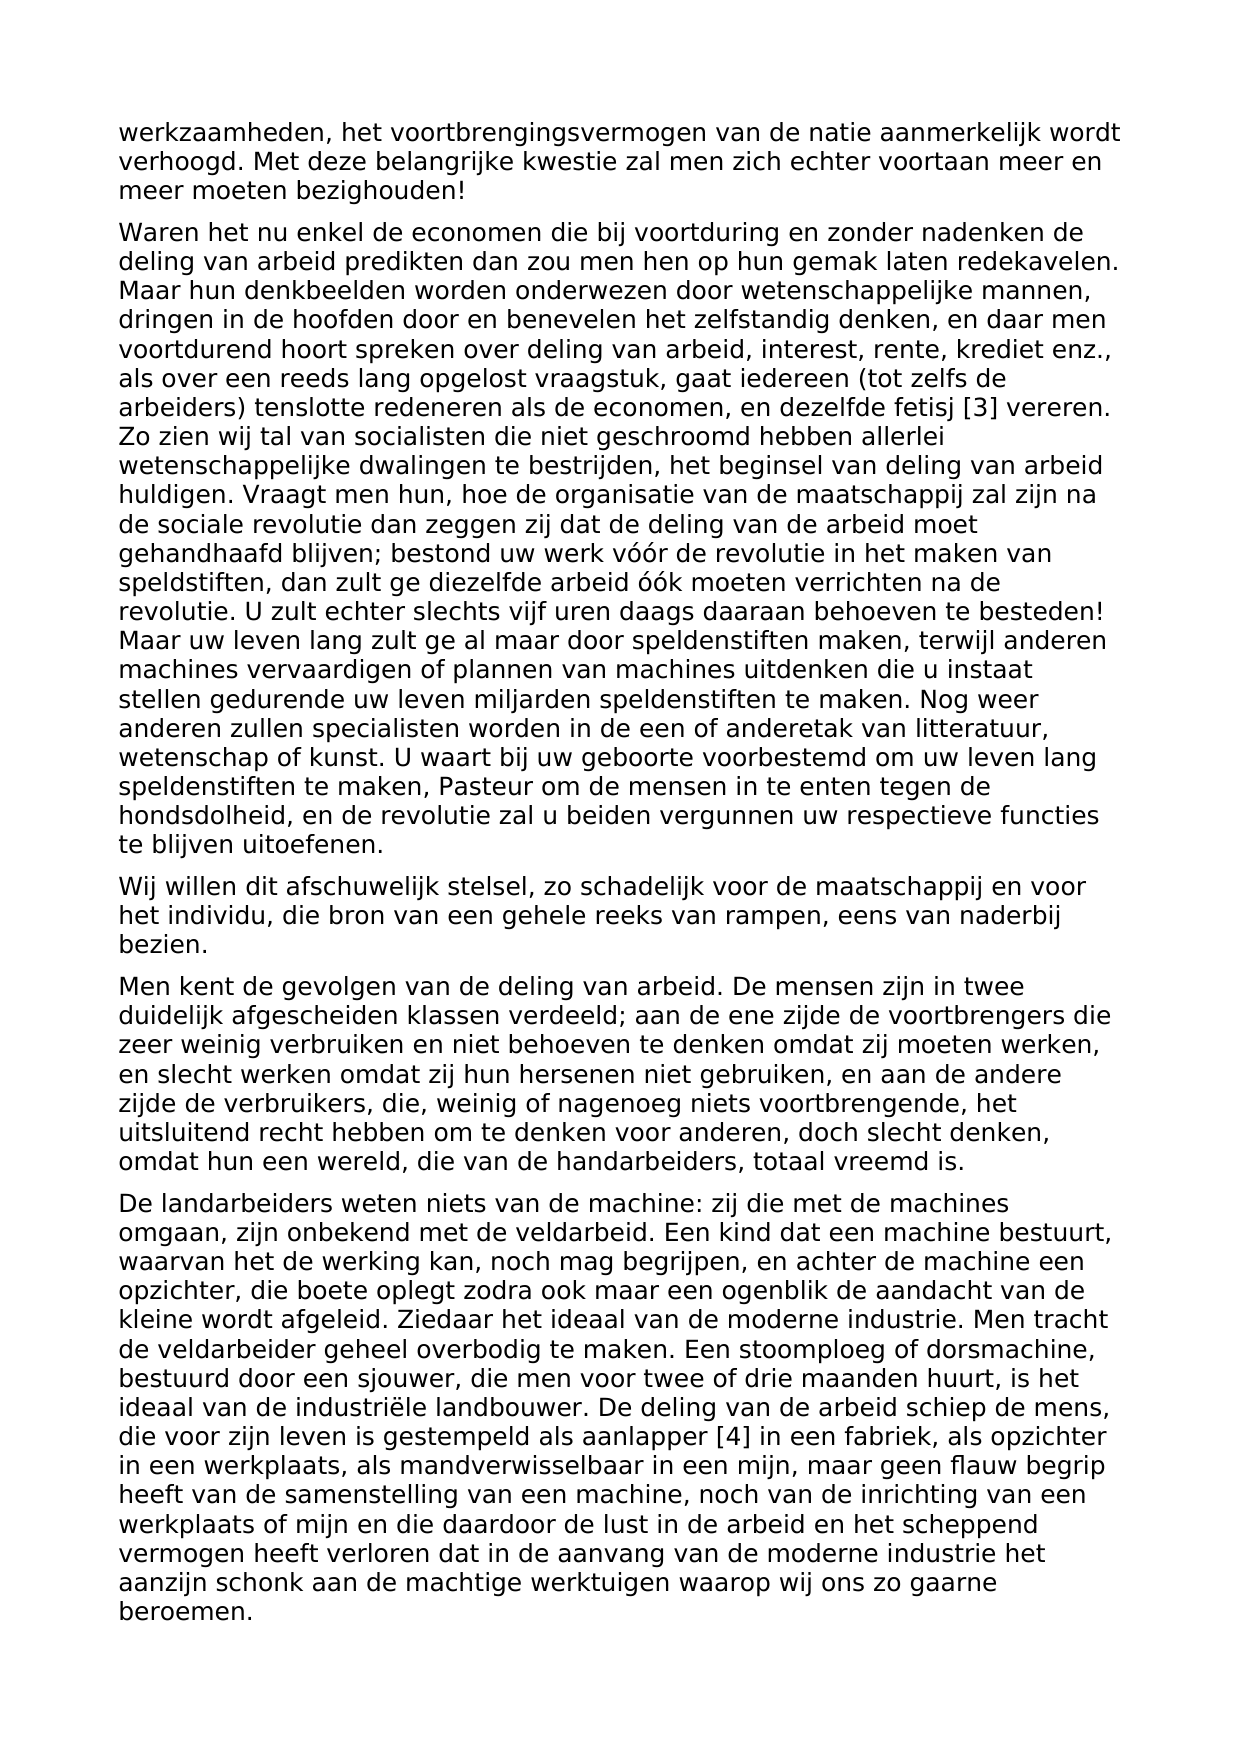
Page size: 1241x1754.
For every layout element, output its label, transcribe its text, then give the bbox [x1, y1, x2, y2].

text De landarbeiders weten niets van de machine: zij die met de machines omgaan, zijn onbekend met de veldarbeid. Een kind dat een machine bestuurt, waarvan het de werking kan, noch mag begrijpen, en achter de machine een opzichter, die boete oplegt zodra ook maar een ogenblik de aandacht van de kleine wordt afgeleid. Ziedaar het ideaal van de moderne industrie. Men tracht de veldarbeider geheel overbodig te maken. Een stoomploeg of dorsmachine, bestuurd door een sjouwer, die men voor twee of drie maanden huurt, is het ideaal van de industriële landbouwer. De deling van de arbeid schiep de mens, die voor zijn leven is gestempeld als aanlapper [4] in een fabriek, als opzichter in een werkplaats, als mandverwisselbaar in een mijn, maar geen flauw begrip heeft van de samenstelling van een machine, noch van de inrichting van een werkplaats of mijn en die daardoor de lust in de arbeid en het scheppend vermogen heeft verloren dat in de aanvang van de moderne industrie het aanzijn schonk aan de machtige werktuigen waarop wij ons zo gaarne beroemen. [118, 1189, 1122, 1626]
text Wij willen dit afschuwelijk stelsel, zo schadelijk voor de maatschappij en voor het individu, die bron van een gehele reeks van rampen, eens van naderbij bezien. [118, 872, 1122, 960]
text werkzaamheden, het voortbrengingsvermogen van de natie aanmerkelijk wordt verhoogd. Met deze belangrijke kwestie zal men zich echter voortaan meer en meer moeten bezighouden! [118, 118, 1122, 206]
text Men kent de gevolgen van de deling van arbeid. De mensen zijn in twee duidelijk afgescheiden klassen verdeeld; aan de ene zijde de voortbrengers die zeer weinig verbruiken en niet behoeven te denken omdat zij moeten werken, en slecht werken omdat zij hun hersenen niet gebruiken, en aan de andere zijde de verbruikers, die, weinig of nagenoeg niets voortbrengende, het uitsluitend recht hebben om te denken voor anderen, doch slecht denken, omdat hun een wereld, die van de handarbeiders, totaal vreemd is. [118, 972, 1122, 1176]
text Waren het nu enkel de economen die bij voortduring en zonder nadenken de deling van arbeid predikten dan zou men hen op hun gemak laten redekavelen. Maar hun denkbeelden worden onderwezen door wetenschappelijke mannen, dringen in de hoofden door en benevelen het zelfstandig denken, en daar men voortdurend hoort spreken over deling van arbeid, interest, rente, krediet enz., als over een reeds lang opgelost vraagstuk, gaat iedereen (tot zelfs de arbeiders) tenslotte redeneren als de economen, en dezelfde fetisj [3] vereren. Zo zien wij tal van socialisten die niet geschroomd hebben allerlei wetenschappelijke dwalingen te bestrijden, het beginsel van deling van arbeid huldigen. Vraagt men hun, hoe de organisatie van de maatschappij zal zijn na de sociale revolutie dan zeggen zij dat de deling van de arbeid moet gehandhaafd blijven; bestond uw werk vóór de revolutie in het maken van speldstiften, dan zult ge diezelfde arbeid óók moeten verrichten na de revolutie. U zult echter slechts vijf uren daags daaraan behoeven te besteden! Maar uw leven lang zult ge al maar door speldenstiften maken, terwijl anderen machines vervaardigen of plannen van machines uitdenken die u instaat stellen gedurende uw leven miljarden speldenstiften te maken. Nog weer anderen zullen specialisten worden in de een of anderetak van litteratuur, wetenschap of kunst. U waart bij uw geboorte voorbestemd om uw leven lang speldenstiften te maken, Pasteur om de mensen in te enten tegen de hondsdolheid, en de revolutie zal u beiden vergunnen uw respectieve functies te blijven uitoefenen. [118, 218, 1122, 860]
